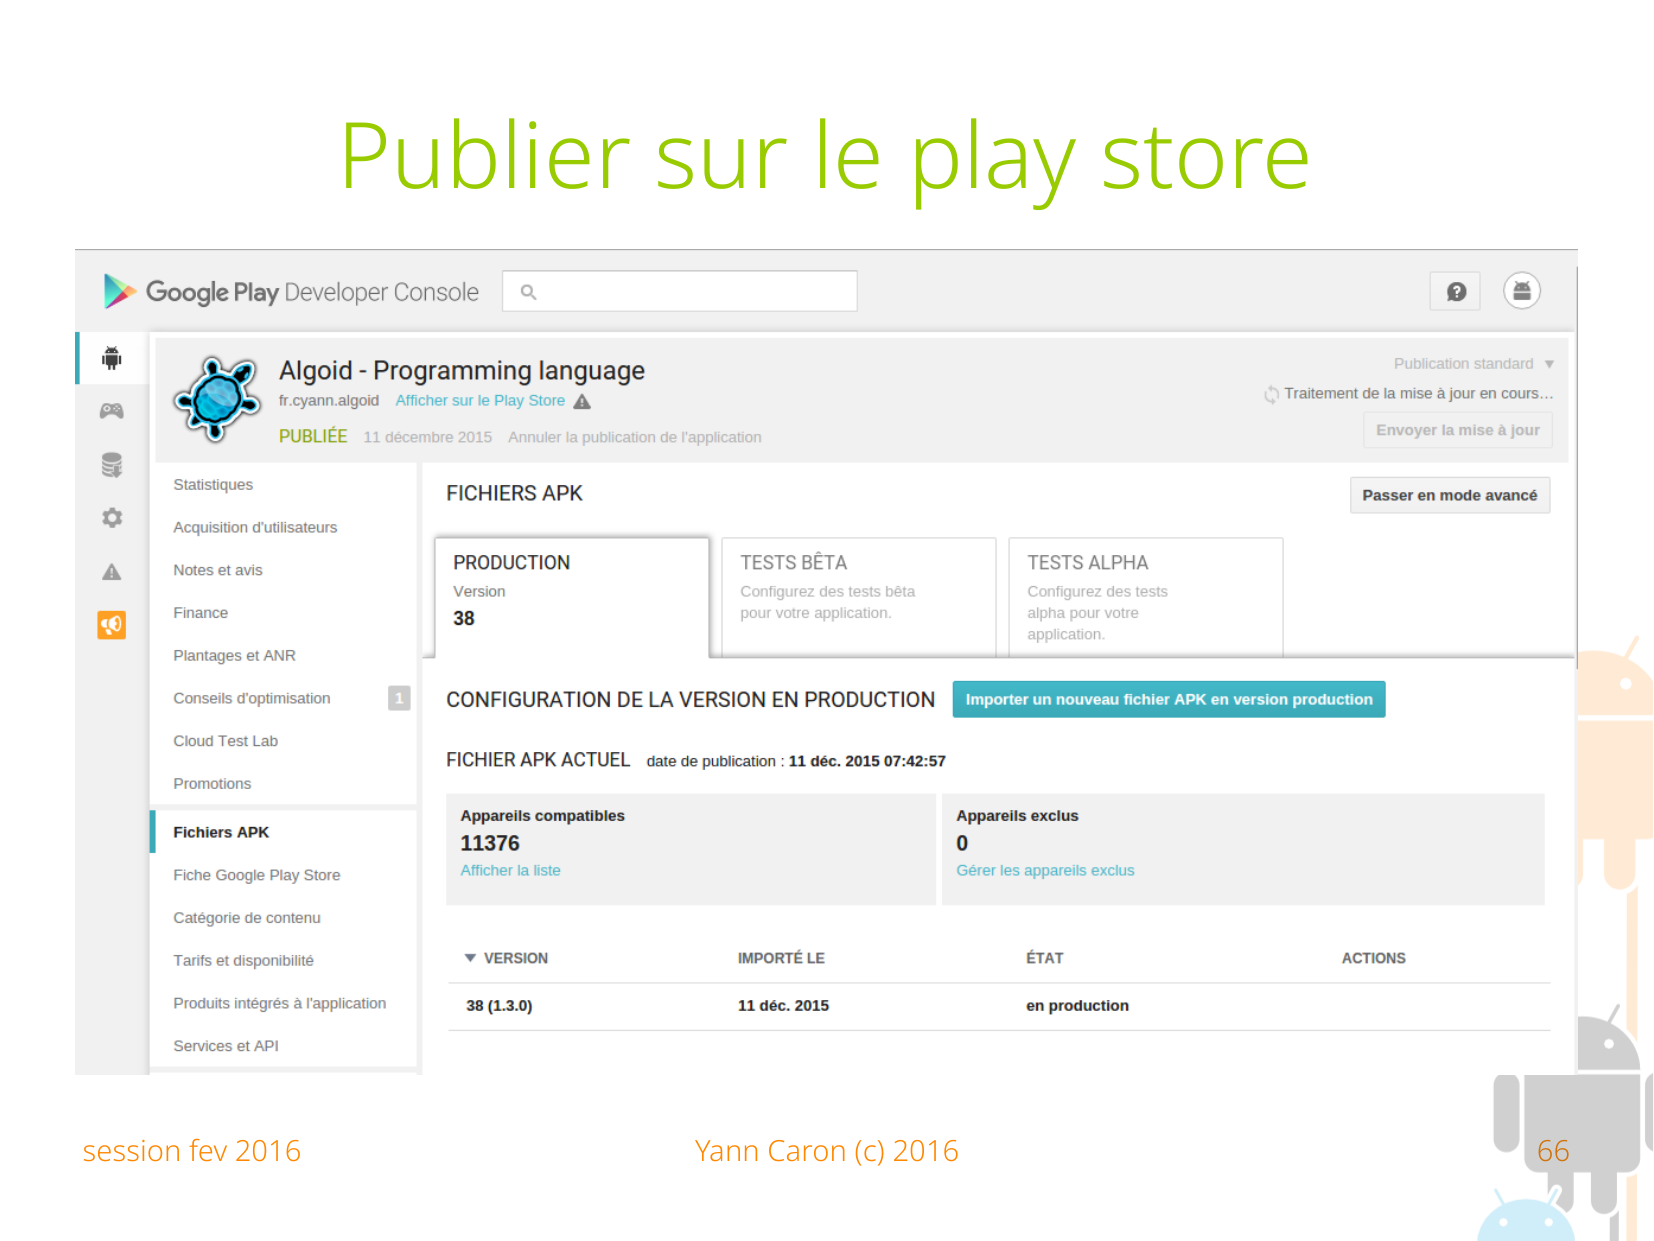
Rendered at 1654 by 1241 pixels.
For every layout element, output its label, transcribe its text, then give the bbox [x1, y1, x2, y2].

picture [75, 249, 1654, 1241]
title Publier sur le play store [82, 49, 1571, 249]
